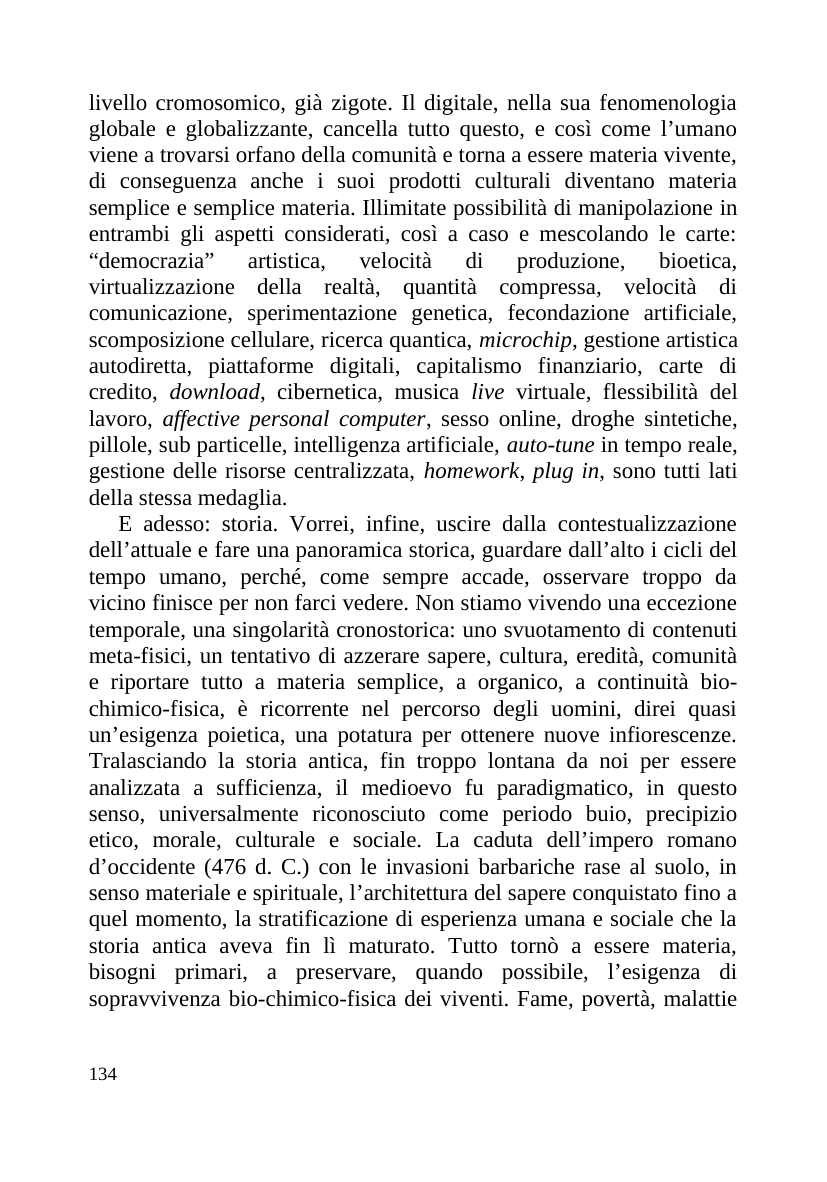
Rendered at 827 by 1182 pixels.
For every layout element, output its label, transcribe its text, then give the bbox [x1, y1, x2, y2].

text livello cromosomico, già zigote. Il digitale, nella sua fenomenologia globale e globalizzante, cancella tutto questo, e così come l’umano viene a trovarsi orfano della comunità e torna a essere materia vivente, di conseguenza anche i suoi prodotti culturali diventano materia semplice e semplice materia. Illimitate possibilità di manipolazione in entrambi gli aspetti considerati, così a caso e mescolando le carte: “democrazia” artistica, velocità di produzione, bioetica, virtualizzazione della realtà, quantità compressa, velocità di comunicazione, sperimentazione genetica, fecondazione artificiale, scomposizione cellulare, ricerca quantica, microchip, gestione artistica autodiretta, piattaforme digitali, capitalismo finanziario, carte di credito, download, cibernetica, musica live virtuale, flessibilità del lavoro, affective personal computer, sesso online, droghe sintetiche, pillole, sub particelle, intelligenza artificiale, auto-tune in tempo reale, gestione delle risorse centralizzata, homework, plug in, sono tutti lati della stessa medaglia. [88, 88, 738, 510]
text E adesso: storia. Vorrei, infine, uscire dalla contestualizzazione dell’attuale e fare una panoramica storica, guardare dall’alto i cicli del tempo umano, perché, come sempre accade, osservare troppo da vicino finisce per non farci vedere. Non stiamo vivendo una eccezione temporale, una singolarità cronostorica: uno svuotamento di contenuti meta-fisici, un tentativo di azzerare sapere, cultura, eredità, comunità e riportare tutto a materia semplice, a organico, a continuità bio-chimico-fisica, è ricorrente nel percorso degli uomini, direi quasi un’esigenza poietica, una potatura per ottenere nuove infiorescenze. Tralasciando la storia antica, fin troppo lontana da noi per essere analizzata a sufficienza, il medioevo fu paradigmatico, in questo senso, universalmente riconosciuto come periodo buio, precipizio etico, morale, culturale e sociale. La caduta dell’impero romano d’occidente (476 d. C.) con le invasioni barbariche rase al suolo, in senso materiale e spirituale, l’architettura del sapere conquistato fino a quel momento, la stratificazione di esperienza umana e sociale che la storia antica aveva fin lì maturato. Tutto tornò a essere materia, bisogni primari, a preservare, quando possibile, l’esigenza di sopravvivenza bio-chimico-fisica dei viventi. Fame, povertà, malattie [88, 510, 738, 1011]
